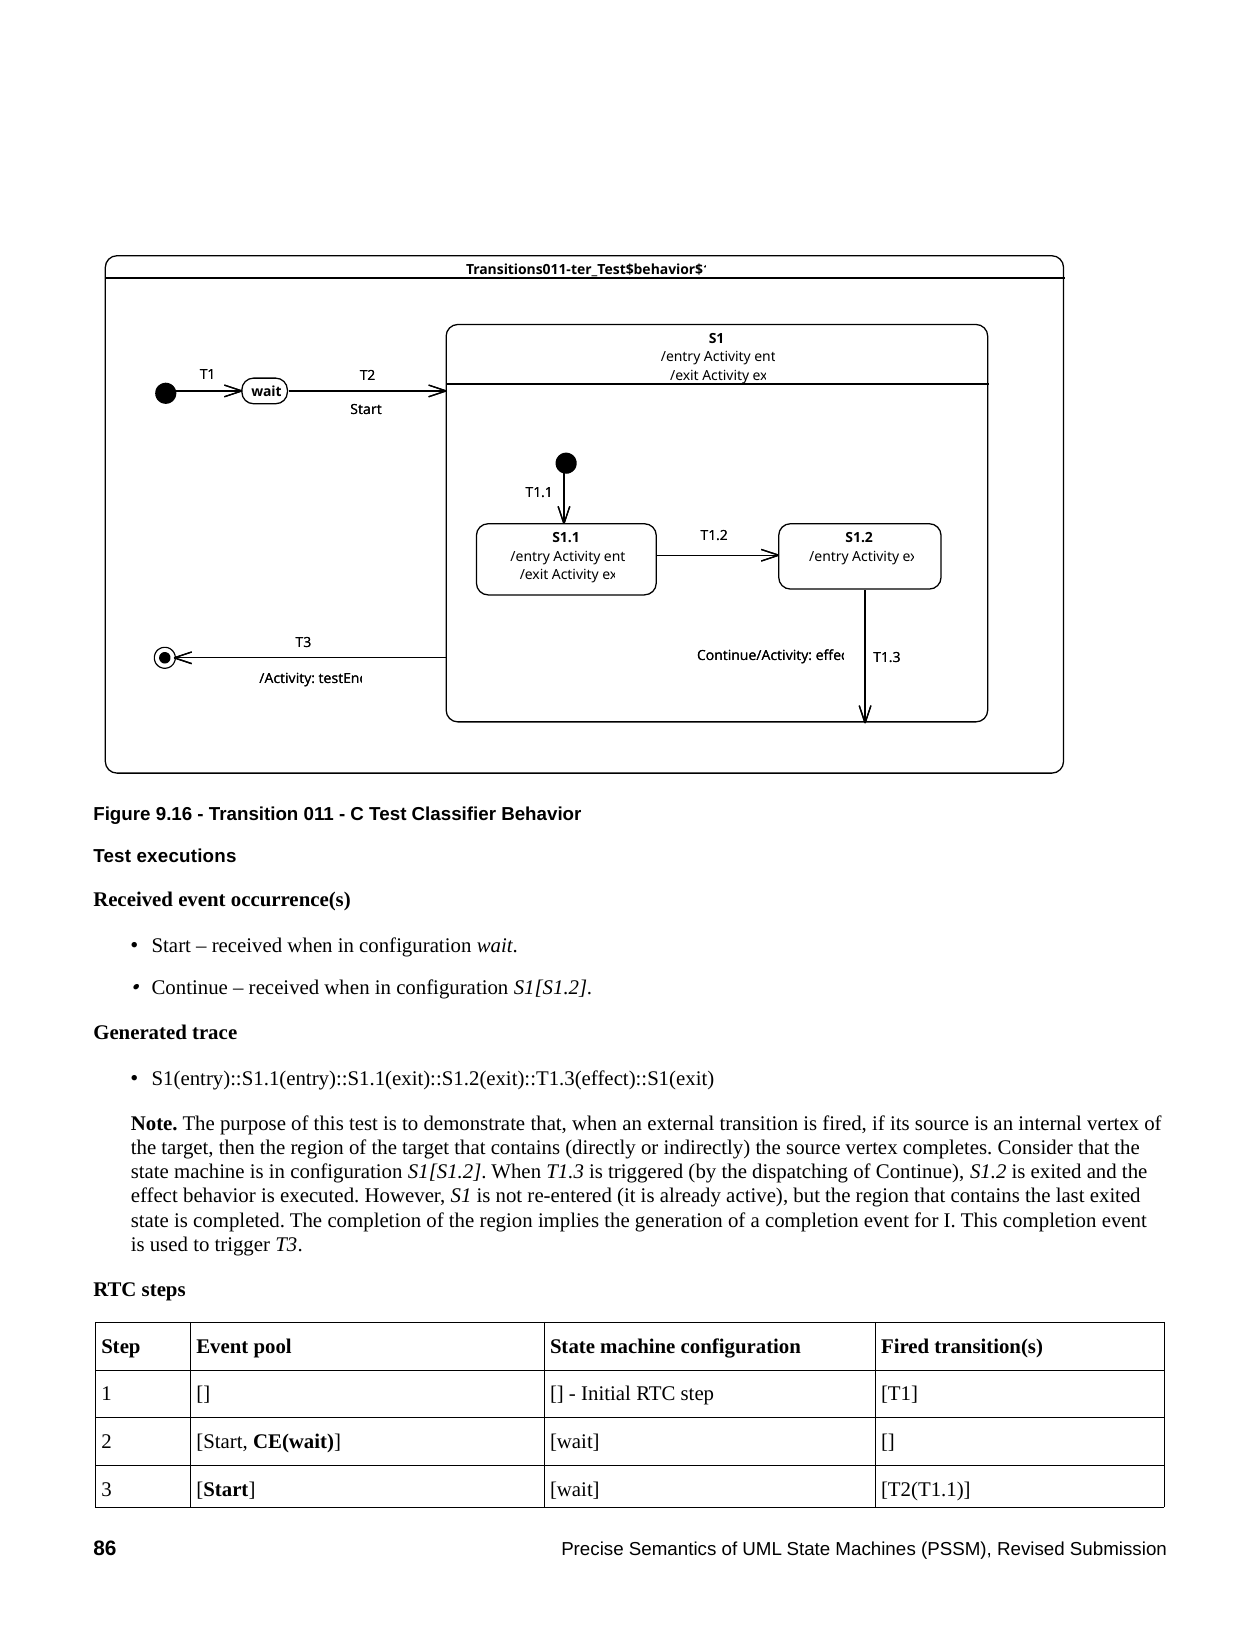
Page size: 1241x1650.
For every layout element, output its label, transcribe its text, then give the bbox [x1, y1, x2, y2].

table_cell [wait] [545, 1418, 875, 1465]
text RTC steps [93, 1277, 1164, 1301]
table_cell [] [876, 1418, 1164, 1465]
table_header Fired transition(s) [876, 1323, 1164, 1369]
table_header Step [96, 1323, 190, 1369]
table_cell [Start, CE(wait)] [191, 1418, 544, 1465]
table_cell 1 [96, 1371, 190, 1417]
text Note. The purpose of this test is to demonstrate that, when an external transition is fired, if its source is an internal vertex of the target, then the region of the target that contains (directly or indirectly) the source vertex completes. Consider that the state machine is in configuration S1[S1.2]. When T1.3 is triggered (by the dispatching of Continue), S1.2 is exited and the effect behavior is executed. However, S1 is not re-entered (it is already active), but the region that contains the last exited state is completed. The completion of the region implies the generation of a completion event for I. This completion event is used to trigger T3. [131, 1111, 1164, 1256]
table_cell [T1] [876, 1371, 1164, 1417]
table_cell [Start] [191, 1466, 544, 1507]
table_cell 3 [96, 1466, 190, 1507]
list Continue – received when in configuration S1[S1.2]. [131, 974, 1164, 999]
text Received event occurrence(s) [93, 887, 1164, 911]
list S1(entry)::S1.1(entry)::S1.1(exit)::S1.2(exit)::T1.3(effect)::S1(exit) [131, 1065, 1164, 1090]
table_header State machine configuration [545, 1323, 875, 1369]
table_cell [T2(T1.1)] [876, 1466, 1164, 1507]
list Start – received when in configuration wait. [131, 932, 1164, 957]
text Figure 9.16 - Transition 011 - C Test Classifier Behavior [93, 802, 1127, 824]
table_cell 2 [96, 1418, 190, 1465]
table_cell [] - Initial RTC step [545, 1371, 875, 1417]
subtitle Test executions [93, 231, 1164, 866]
table_cell [] [191, 1371, 544, 1417]
table_header Event pool [191, 1323, 544, 1369]
table_cell [wait] [545, 1466, 875, 1507]
text Generated trace [93, 1020, 1164, 1044]
